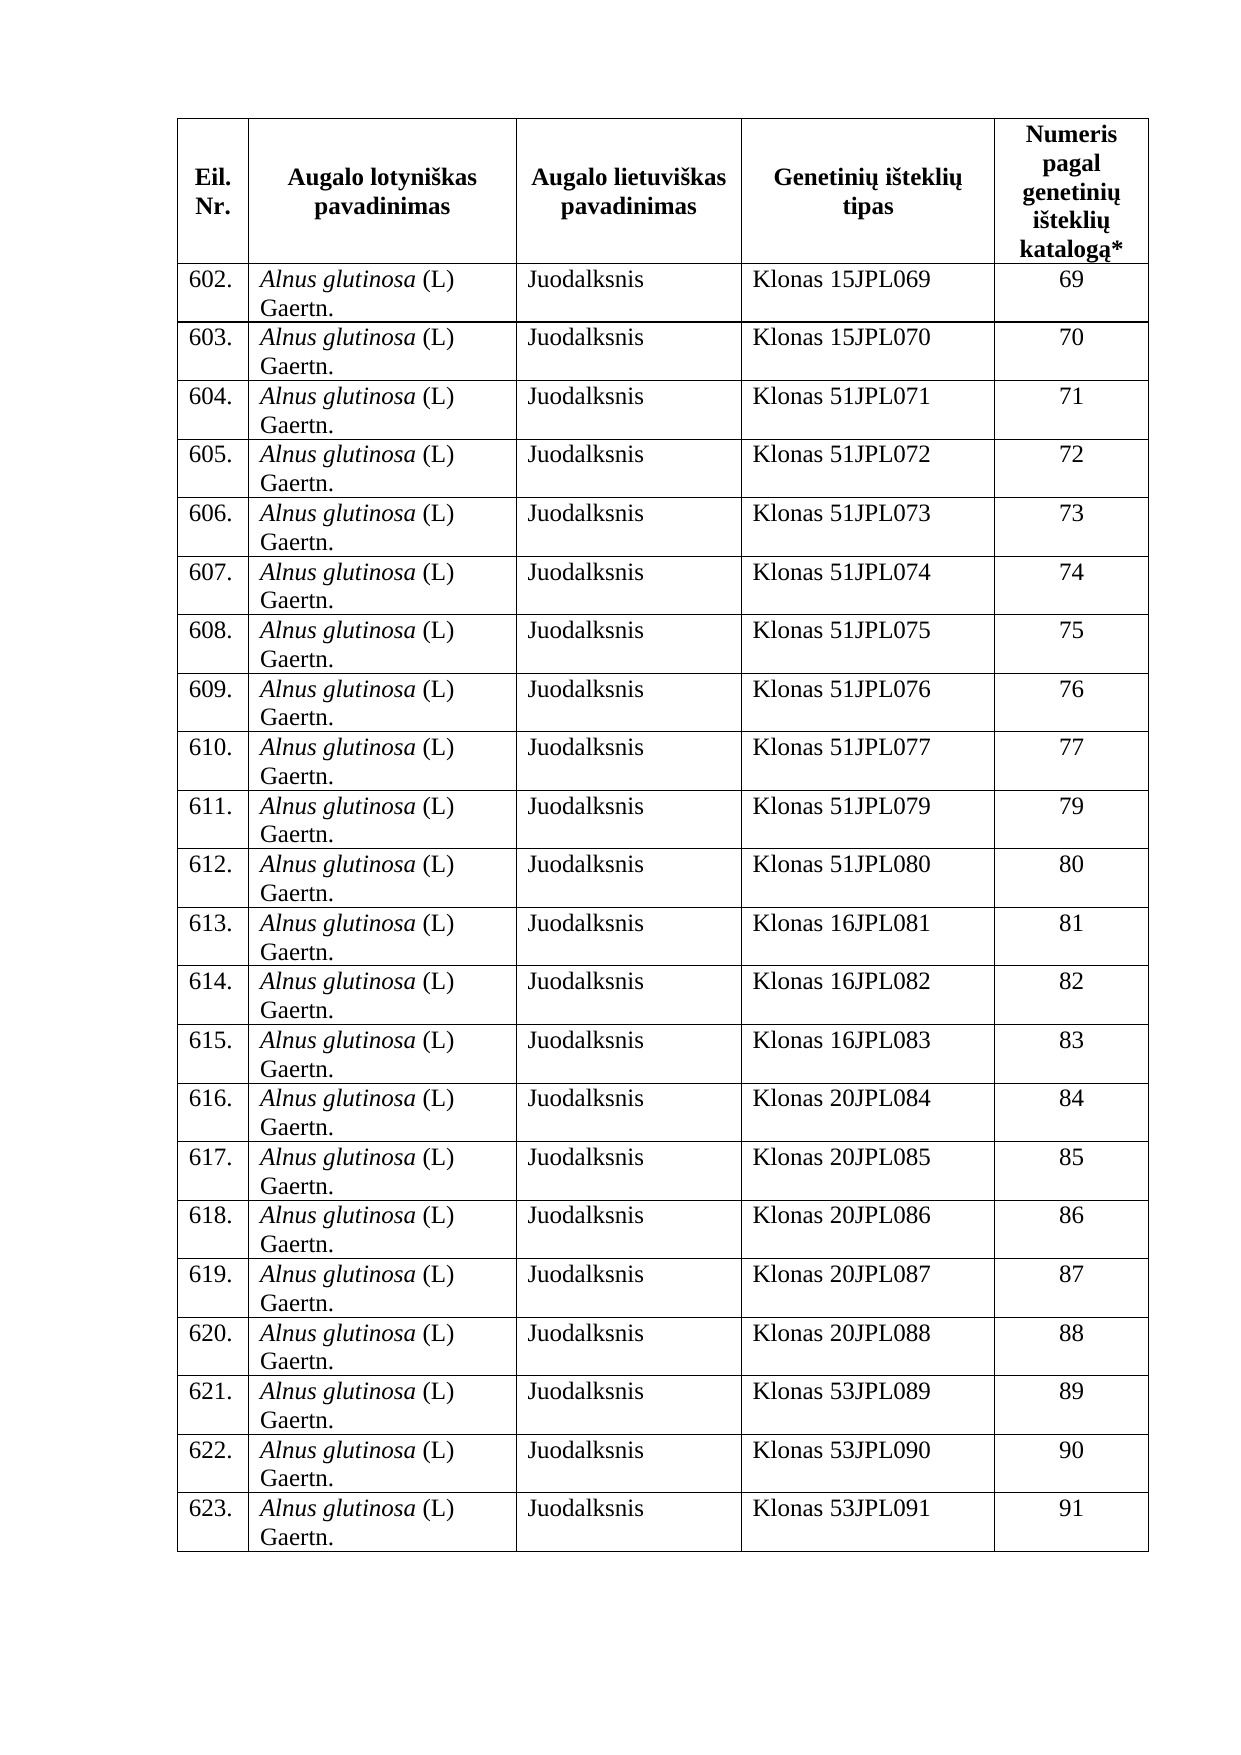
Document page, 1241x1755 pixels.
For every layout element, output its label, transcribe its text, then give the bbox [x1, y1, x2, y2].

table_cell Alnus glutinosa (L) Gaertn. [249, 966, 516, 1024]
table_cell Klonas 16JPL081 [742, 908, 994, 965]
table_cell Alnus glutinosa (L) Gaertn. [249, 264, 516, 321]
table_cell 69 [995, 264, 1148, 321]
table_cell Alnus glutinosa (L) Gaertn. [249, 1493, 516, 1551]
table_cell Klonas 51JPL074 [742, 557, 994, 614]
table_cell 602. [178, 264, 248, 321]
table_cell 87 [995, 1259, 1148, 1317]
table_cell Alnus glutinosa (L) Gaertn. [249, 849, 516, 907]
table_cell 616. [178, 1084, 248, 1141]
table_cell Juodalksnis [517, 1493, 741, 1551]
table_cell Juodalksnis [517, 791, 741, 848]
table_cell Alnus glutinosa (L) Gaertn. [249, 323, 516, 380]
table_cell Alnus glutinosa (L) Gaertn. [249, 1318, 516, 1375]
table_cell Alnus glutinosa (L) Gaertn. [249, 1376, 516, 1434]
table_cell Klonas 15JPL069 [742, 264, 994, 321]
table_cell Alnus glutinosa (L) Gaertn. [249, 557, 516, 614]
table_cell Juodalksnis [517, 1435, 741, 1492]
table_cell Klonas 20JPL084 [742, 1084, 994, 1141]
table_cell Juodalksnis [517, 557, 741, 614]
table_cell 620. [178, 1318, 248, 1375]
table_cell Juodalksnis [517, 381, 741, 438]
table_cell Klonas 20JPL085 [742, 1142, 994, 1199]
table_cell Juodalksnis [517, 615, 741, 673]
table_header Numeris pagal genetinių išteklių katalogą* [995, 119, 1148, 263]
table_cell Klonas 53JPL090 [742, 1435, 994, 1492]
table_cell Juodalksnis [517, 323, 741, 380]
table_cell 610. [178, 732, 248, 790]
table_cell 603. [178, 323, 248, 380]
table_cell 81 [995, 908, 1148, 965]
table_cell 623. [178, 1493, 248, 1551]
table_cell 622. [178, 1435, 248, 1492]
table_cell 82 [995, 966, 1148, 1024]
table_cell Klonas 51JPL071 [742, 381, 994, 438]
table_cell 70 [995, 323, 1148, 380]
table_cell 89 [995, 1376, 1148, 1434]
table_cell Juodalksnis [517, 1318, 741, 1375]
table_cell 612. [178, 849, 248, 907]
table_cell Klonas 51JPL072 [742, 440, 994, 497]
table_cell Alnus glutinosa (L) Gaertn. [249, 674, 516, 731]
table_cell 615. [178, 1025, 248, 1082]
table_header Augalo lietuviškas pavadinimas [517, 119, 741, 263]
table_cell 608. [178, 615, 248, 673]
table_cell 619. [178, 1259, 248, 1317]
table_cell Alnus glutinosa (L) Gaertn. [249, 1259, 516, 1317]
table_cell 85 [995, 1142, 1148, 1199]
table_cell Alnus glutinosa (L) Gaertn. [249, 1025, 516, 1082]
table_cell Klonas 51JPL076 [742, 674, 994, 731]
table_cell 88 [995, 1318, 1148, 1375]
table_cell 86 [995, 1201, 1148, 1258]
table_cell Juodalksnis [517, 440, 741, 497]
table_cell Alnus glutinosa (L) Gaertn. [249, 498, 516, 556]
table_cell Juodalksnis [517, 732, 741, 790]
table_cell 614. [178, 966, 248, 1024]
table_cell Juodalksnis [517, 1201, 741, 1258]
table_cell 90 [995, 1435, 1148, 1492]
table_cell Juodalksnis [517, 966, 741, 1024]
table_cell Klonas 51JPL077 [742, 732, 994, 790]
table_cell 91 [995, 1493, 1148, 1551]
table_cell Alnus glutinosa (L) Gaertn. [249, 1142, 516, 1199]
table_cell Alnus glutinosa (L) Gaertn. [249, 440, 516, 497]
table_cell 83 [995, 1025, 1148, 1082]
table_cell 71 [995, 381, 1148, 438]
table_cell 72 [995, 440, 1148, 497]
table_cell 605. [178, 440, 248, 497]
table_cell Alnus glutinosa (L) Gaertn. [249, 381, 516, 438]
table_cell Alnus glutinosa (L) Gaertn. [249, 1201, 516, 1258]
table_cell 618. [178, 1201, 248, 1258]
table_cell Alnus glutinosa (L) Gaertn. [249, 1435, 516, 1492]
table_cell 617. [178, 1142, 248, 1199]
table_cell Juodalksnis [517, 849, 741, 907]
table_cell Juodalksnis [517, 1376, 741, 1434]
table_cell Klonas 16JPL082 [742, 966, 994, 1024]
table_cell Klonas 51JPL080 [742, 849, 994, 907]
table_cell Juodalksnis [517, 1142, 741, 1199]
table_cell 84 [995, 1084, 1148, 1141]
table_header Eil. Nr. [178, 119, 248, 263]
table_cell Alnus glutinosa (L) Gaertn. [249, 908, 516, 965]
table_cell Klonas 51JPL073 [742, 498, 994, 556]
table_cell Alnus glutinosa (L) Gaertn. [249, 1084, 516, 1141]
table_cell Alnus glutinosa (L) Gaertn. [249, 732, 516, 790]
table_cell 75 [995, 615, 1148, 673]
table_cell Juodalksnis [517, 1259, 741, 1317]
table_cell Alnus glutinosa (L) Gaertn. [249, 615, 516, 673]
table_cell 76 [995, 674, 1148, 731]
table_header Augalo lotyniškas pavadinimas [249, 119, 516, 263]
table_cell Juodalksnis [517, 674, 741, 731]
table_header Genetinių išteklių tipas [742, 119, 994, 263]
table_cell Klonas 51JPL079 [742, 791, 994, 848]
table_cell Klonas 53JPL089 [742, 1376, 994, 1434]
table_cell 609. [178, 674, 248, 731]
table_cell Juodalksnis [517, 1025, 741, 1082]
table_cell Klonas 53JPL091 [742, 1493, 994, 1551]
table_cell 74 [995, 557, 1148, 614]
table_cell Juodalksnis [517, 264, 741, 321]
table_cell Klonas 20JPL086 [742, 1201, 994, 1258]
table_cell 611. [178, 791, 248, 848]
table_cell Klonas 51JPL075 [742, 615, 994, 673]
table_cell Klonas 20JPL088 [742, 1318, 994, 1375]
table_cell Juodalksnis [517, 908, 741, 965]
table_cell 621. [178, 1376, 248, 1434]
table_cell Klonas 15JPL070 [742, 323, 994, 380]
table_cell 73 [995, 498, 1148, 556]
table_cell Klonas 16JPL083 [742, 1025, 994, 1082]
table_cell Juodalksnis [517, 498, 741, 556]
table_cell 613. [178, 908, 248, 965]
table_cell Alnus glutinosa (L) Gaertn. [249, 791, 516, 848]
table_cell Juodalksnis [517, 1084, 741, 1141]
table_cell 604. [178, 381, 248, 438]
table_cell 77 [995, 732, 1148, 790]
table_cell 606. [178, 498, 248, 556]
table_cell Klonas 20JPL087 [742, 1259, 994, 1317]
table_cell 79 [995, 791, 1148, 848]
table_cell 80 [995, 849, 1148, 907]
table_cell 607. [178, 557, 248, 614]
